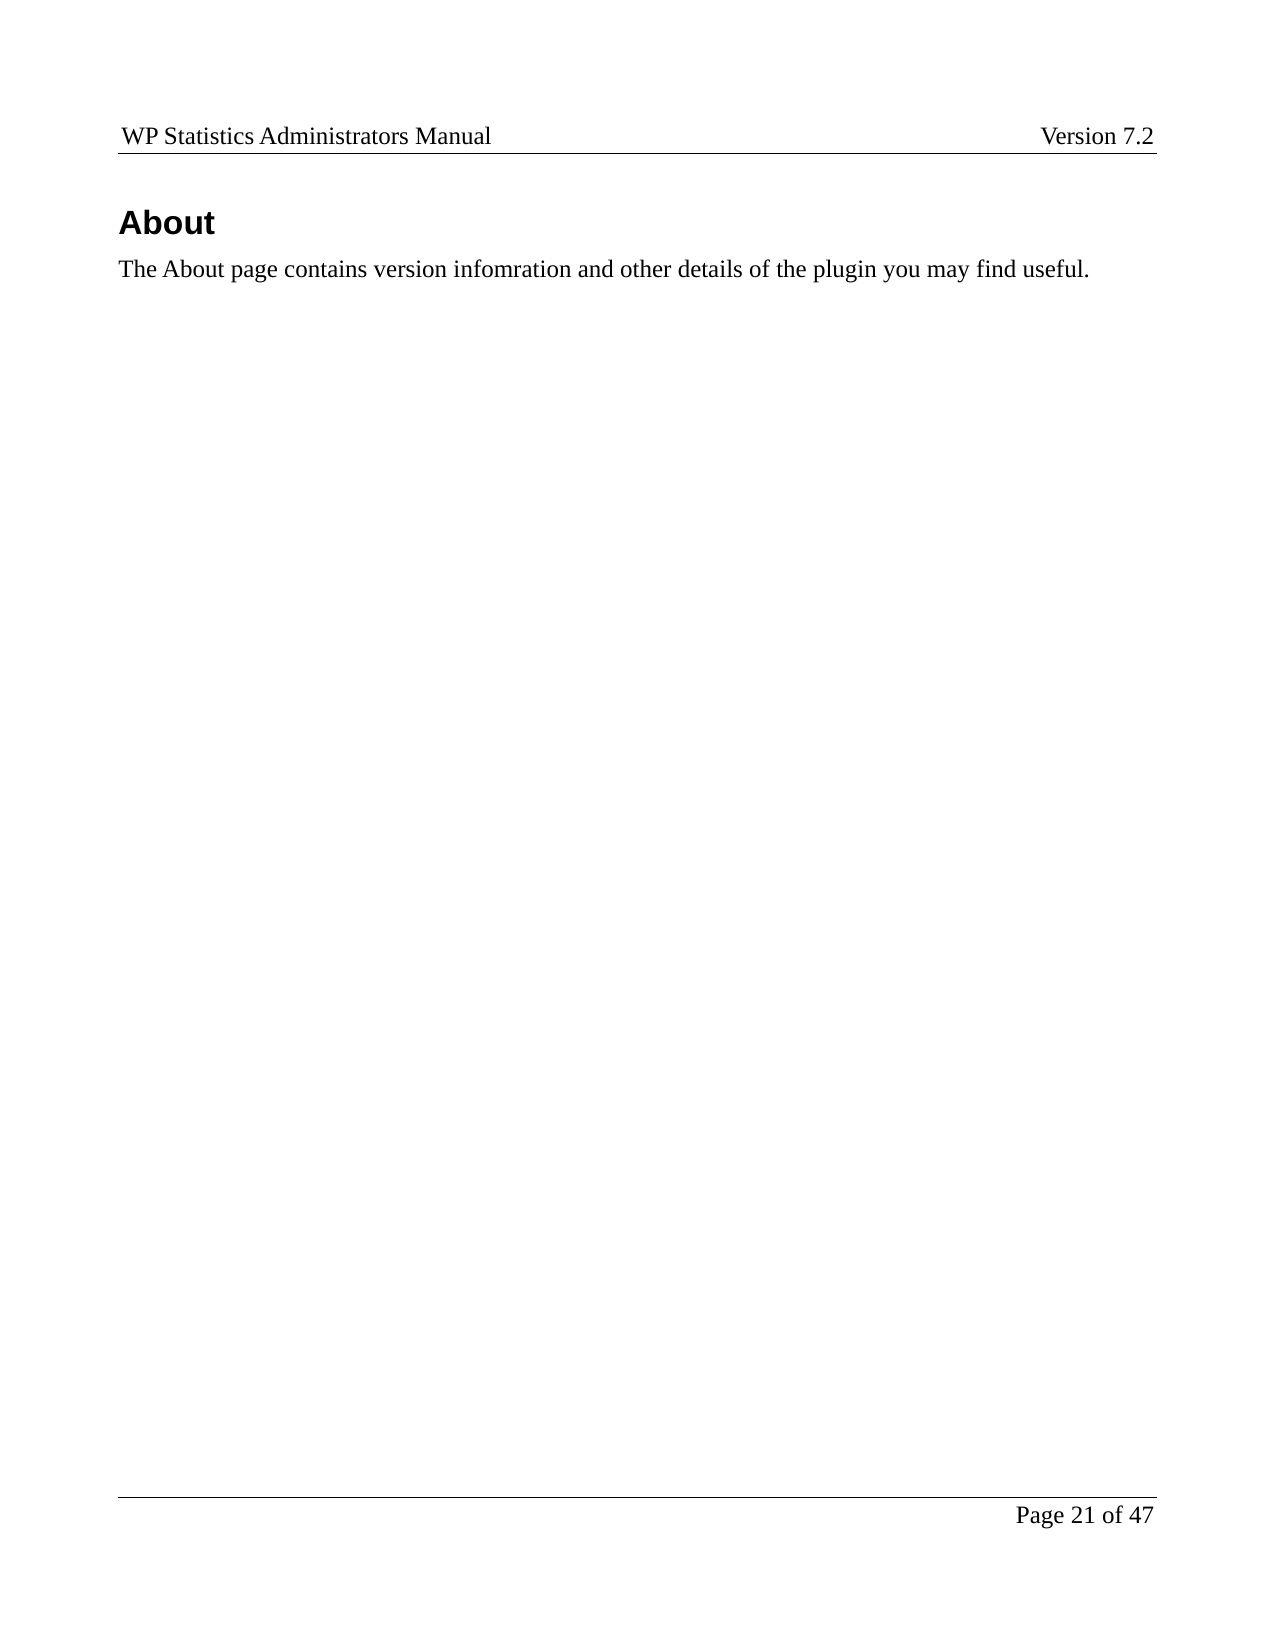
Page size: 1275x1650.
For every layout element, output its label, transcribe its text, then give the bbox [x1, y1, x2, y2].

subtitle About [118, 203, 1157, 242]
text The About page contains version infomration and other details of the plugin you may find useful. [118, 254, 1157, 283]
